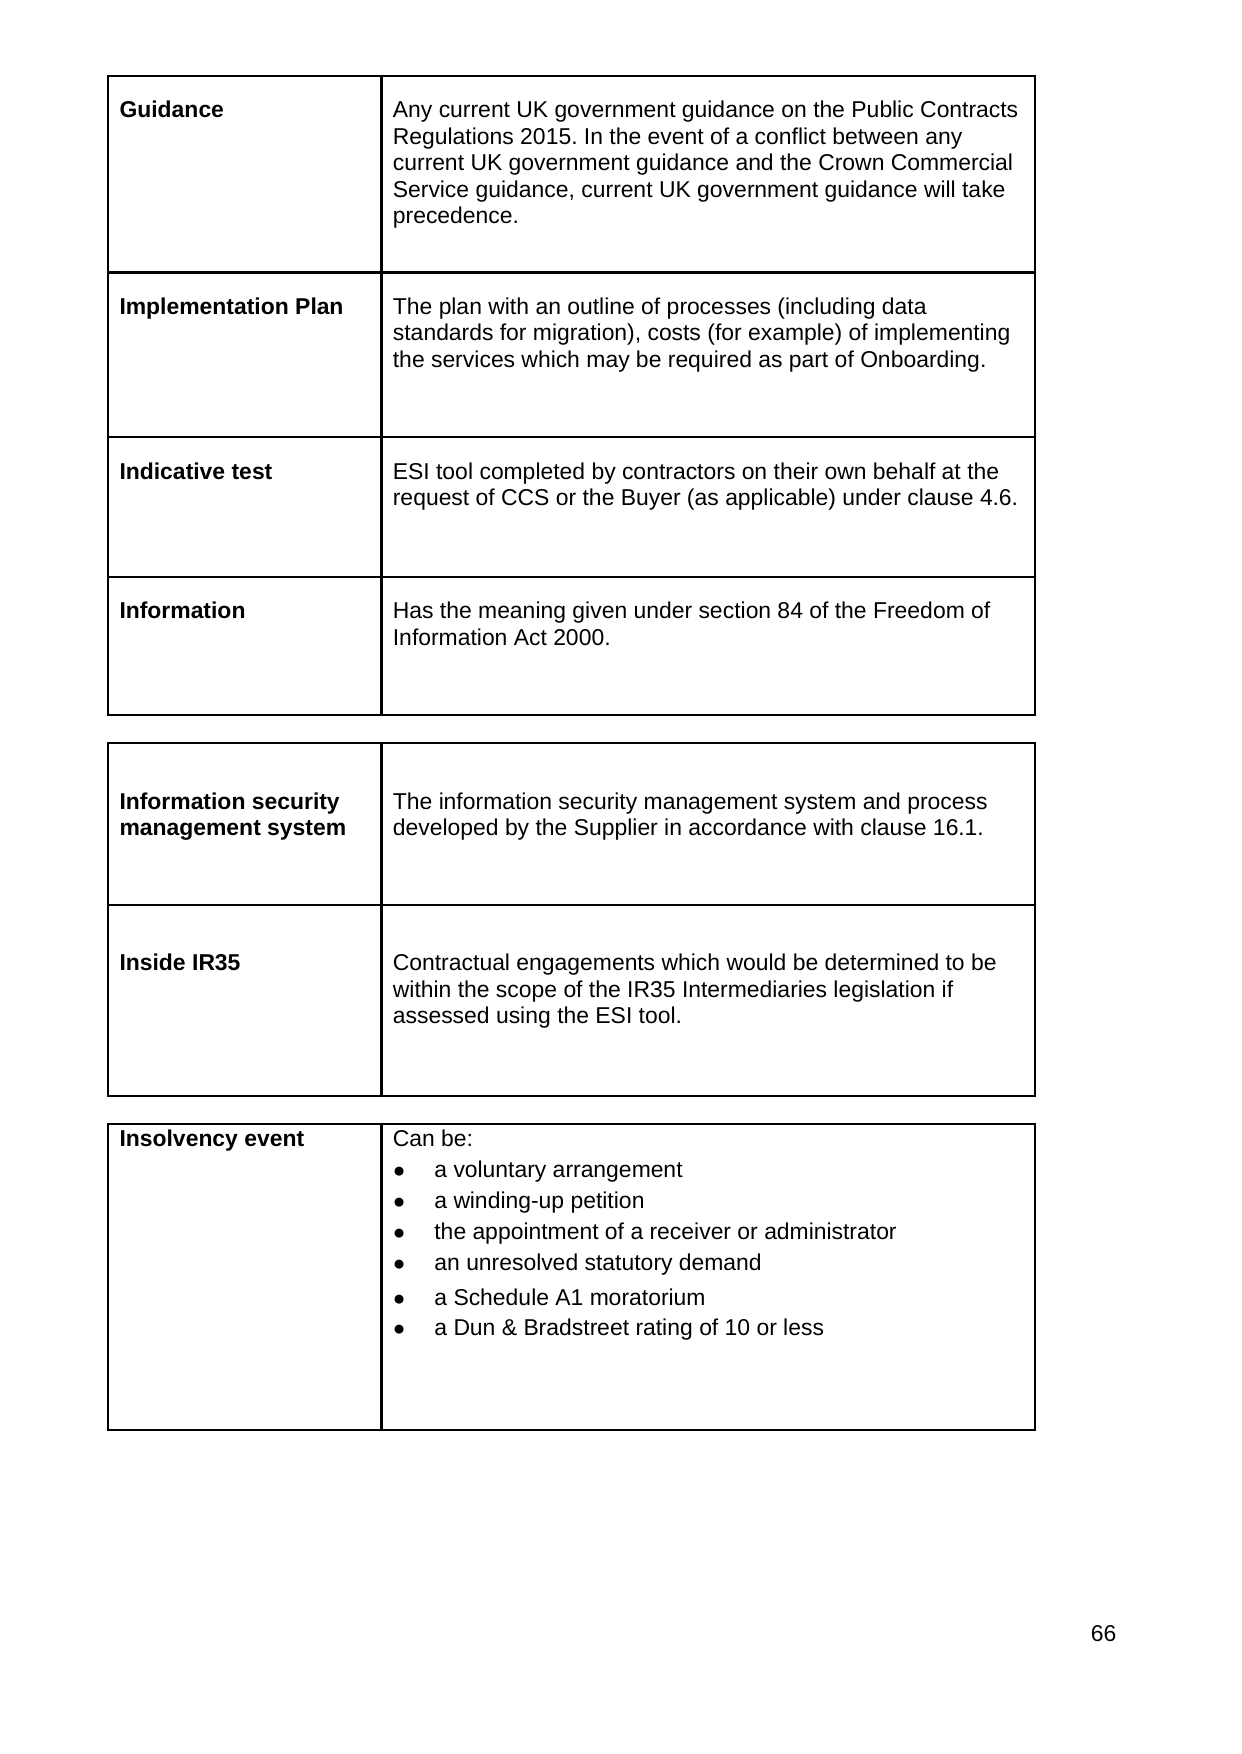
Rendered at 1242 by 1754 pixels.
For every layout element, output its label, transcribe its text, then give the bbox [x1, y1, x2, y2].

table_cell Inside IR35 [109, 906, 380, 1095]
table_cell Indicative test [109, 438, 380, 576]
table_cell Information [109, 578, 380, 714]
table_cell Guidance [109, 77, 380, 271]
table_cell The plan with an outline of processes (including data standards for migration), costs (for example) of implementing the services which may be required as part of Onboarding. [383, 274, 1034, 436]
table_header Insolvency event [109, 1125, 380, 1428]
table_cell Implementation Plan [109, 274, 380, 436]
table_cell Has the meaning given under section 84 of the Freedom of Information Act 2000. [383, 578, 1034, 714]
table_cell Any current UK government guidance on the Public Contracts Regulations 2015. In the event of a conflict between any current UK government guidance and the Crown Commercial Service guidance, current UK government guidance will take precedence. [383, 77, 1034, 271]
table_cell ESI tool completed by contractors on their own behalf at the request of CCS or the Buyer (as applicable) under clause 4.6. [383, 438, 1034, 576]
table_header Can be: a voluntary arrangement a winding-up petition the appointment of a receiver or administrator an unresolved statutory demand a Schedule A1 moratorium a Dun & Bradstreet rating of 10 or less [383, 1125, 1034, 1428]
table_header Information security management system [109, 744, 380, 904]
table_header The information security management system and process developed by the Supplier in accordance with clause 16.1. [383, 744, 1034, 904]
table_cell Contractual engagements which would be determined to be within the scope of the IR35 Intermediaries legislation if assessed using the ESI tool. [383, 906, 1034, 1095]
